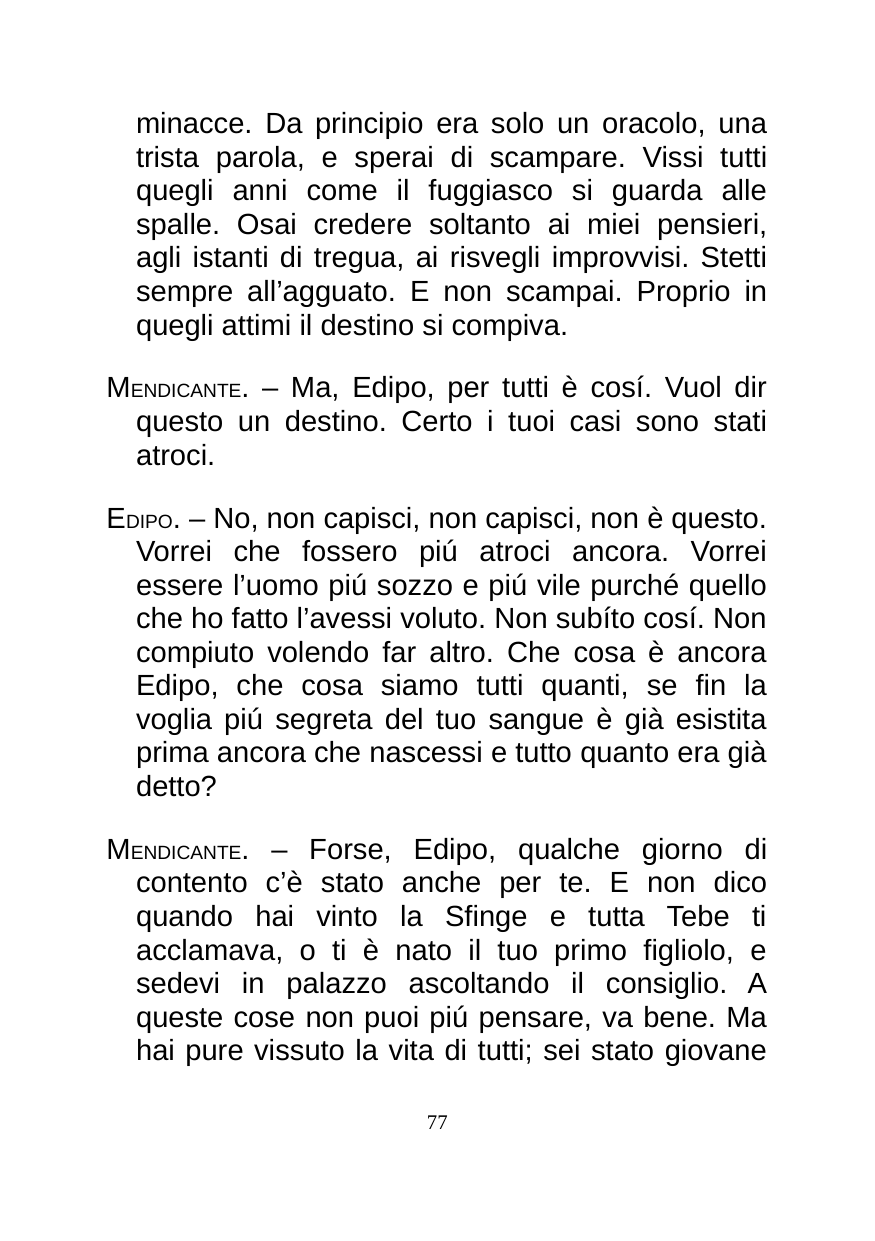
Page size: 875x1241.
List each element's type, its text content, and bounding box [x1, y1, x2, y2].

text minacce. Da principio era solo un oracolo, una trista parola, e sperai di scampare. Vissi tutti quegli anni come il fuggiasco si guarda alle spalle. Osai credere soltanto ai miei pensieri, agli istanti di tregua, ai risvegli improvvisi. Stetti sempre all’agguato. E non scampai. Proprio in quegli attimi il destino si compiva. [106, 106, 768, 341]
text Edipo. – No, non capisci, non capisci, non è questo. Vorrei che fossero piú atroci ancora. Vorrei essere l’uomo piú sozzo e piú vile purché quello che ho fatto l’avessi voluto. Non subíto cosí. Non compiuto volendo far altro. Che cosa è ancora Edipo, che cosa siamo tutti quanti, se fin la voglia piú segreta del tuo sangue è già esistita prima ancora che nascessi e tutto quanto era già detto? [106, 501, 768, 802]
text Mendicante. – Ma, Edipo, per tutti è cosí. Vuol dir questo un destino. Certo i tuoi casi sono stati atroci. [106, 371, 768, 471]
text Mendicante. – Forse, Edipo, qualche giorno di contento c’è stato anche per te. E non dico quando hai vinto la Sfinge e tutta Tebe ti acclamava, o ti è nato il tuo primo figliolo, e sedevi in palazzo ascoltando il consiglio. A queste cose non puoi piú pensare, va bene. Ma hai pure vissuto la vita di tutti; sei stato giovane [106, 832, 768, 1067]
